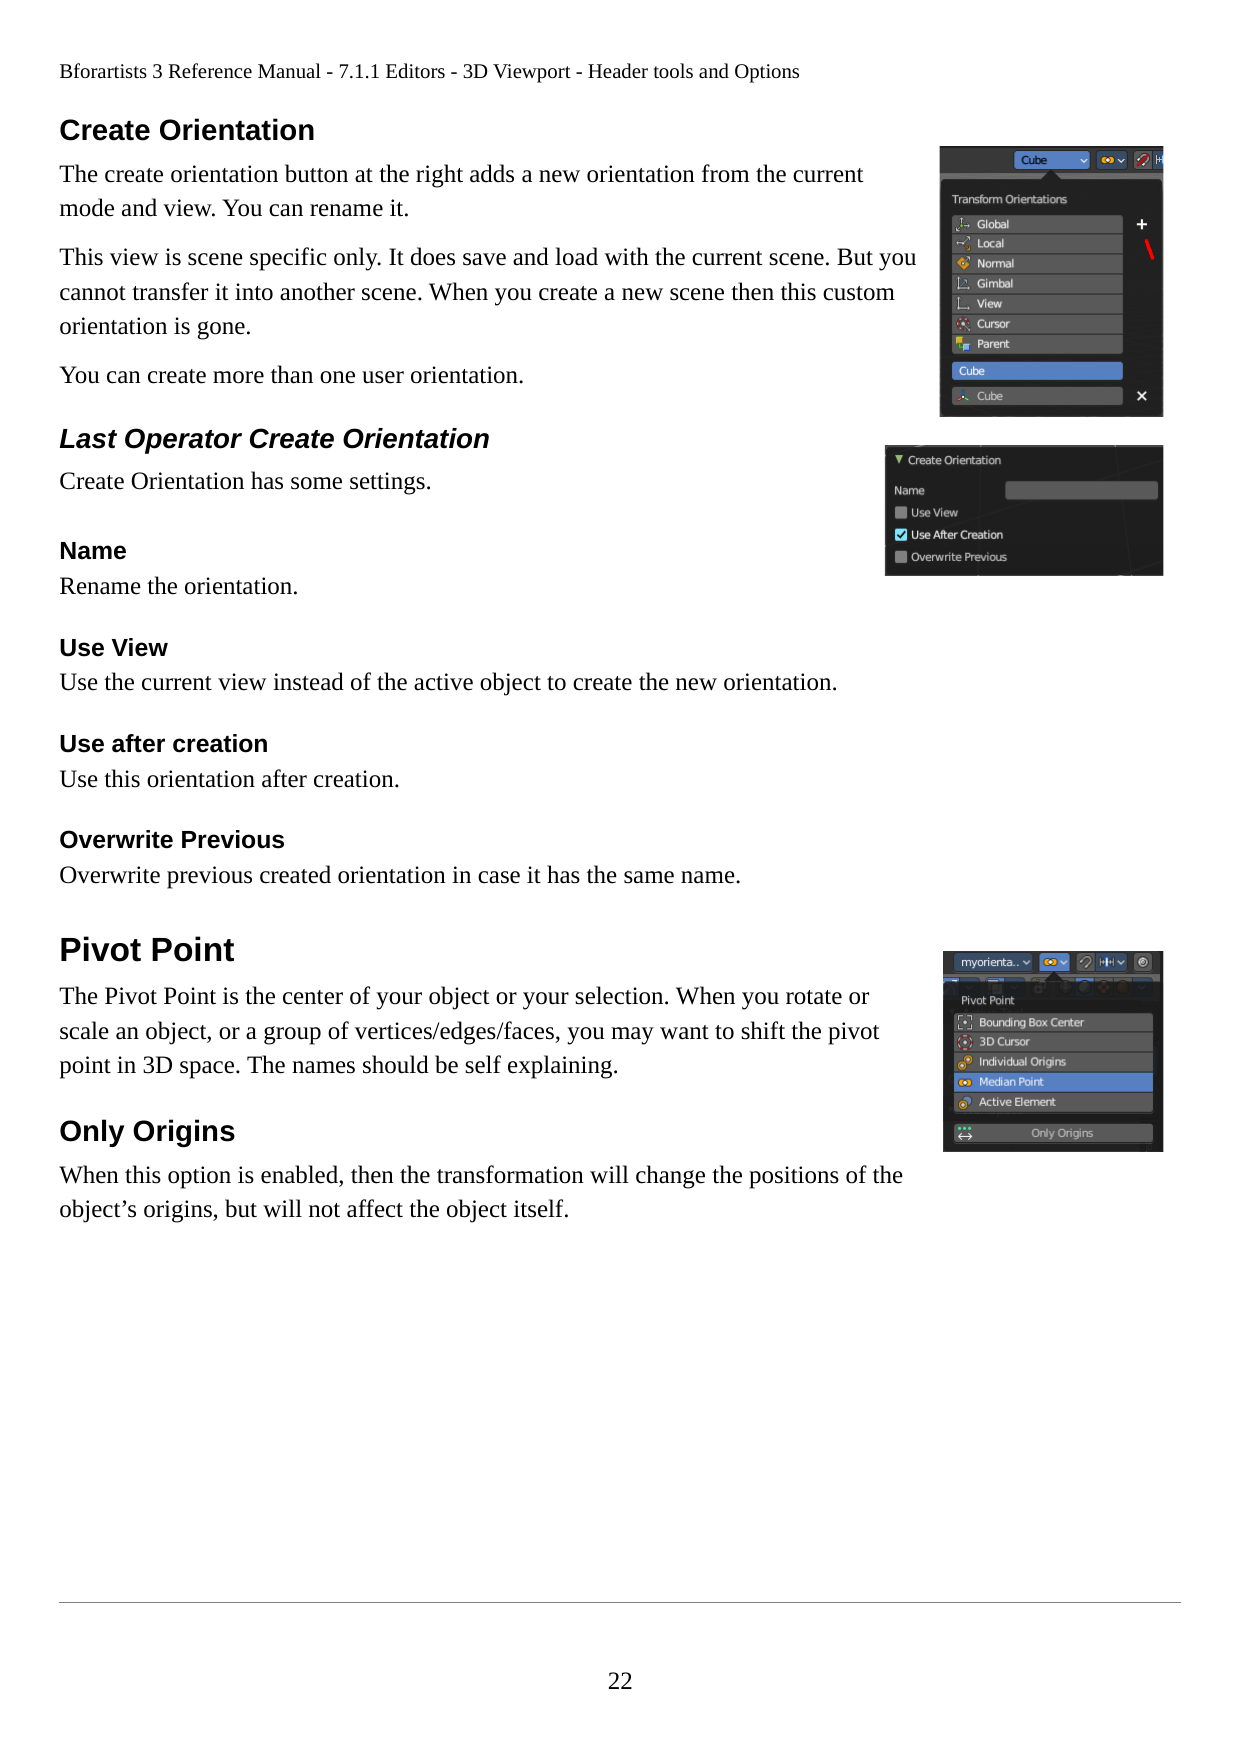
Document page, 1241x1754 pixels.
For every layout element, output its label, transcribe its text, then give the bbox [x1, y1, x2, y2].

subtitle Create Orientation [59, 113, 1181, 146]
text Use this orientation after creation. [59, 764, 1181, 793]
subtitle Pivot Point [59, 930, 1181, 969]
text Create Orientation has some settings. [59, 466, 884, 495]
text You can create more than one user orientation. [59, 360, 939, 389]
subtitle Last Operator Create Orientation [59, 422, 1181, 454]
subtitle Overwrite Previous [59, 825, 1181, 854]
picture [939, 146, 1164, 417]
subtitle Only Origins [59, 1114, 943, 1148]
text Overwrite previous created orientation in case it has the same name. [59, 860, 1181, 889]
text This view is scene specific only. It does save and load with the current scene. But you cannot transfer it into another scene. When you create a new scene then this custom orientation is gone. [59, 242, 939, 340]
picture [884, 445, 1164, 576]
subtitle Name [59, 536, 884, 565]
text Use the current view instead of the active object to create the new orientation. [59, 667, 1181, 696]
text When this option is enabled, then the transformation will change the positions of the object’s origins, but will not affect the object itself. [59, 1160, 1181, 1223]
text The create orientation button at the right adds a new orientation from the current mode and view. You can rename it. [59, 159, 939, 222]
subtitle [1164, 1114, 1181, 1148]
picture [943, 951, 1164, 1152]
subtitle Use after creation [59, 729, 1181, 758]
subtitle [1164, 536, 1181, 565]
subtitle Use View [59, 633, 1181, 661]
text The Pivot Point is the center of your object or your selection. When you rotate or scale an object, or a group of vertices/edges/faces, you may want to shift the pivot point in 3D space. The names should be self explaining. [59, 981, 943, 1079]
text Rename the orientation. [59, 571, 1181, 600]
